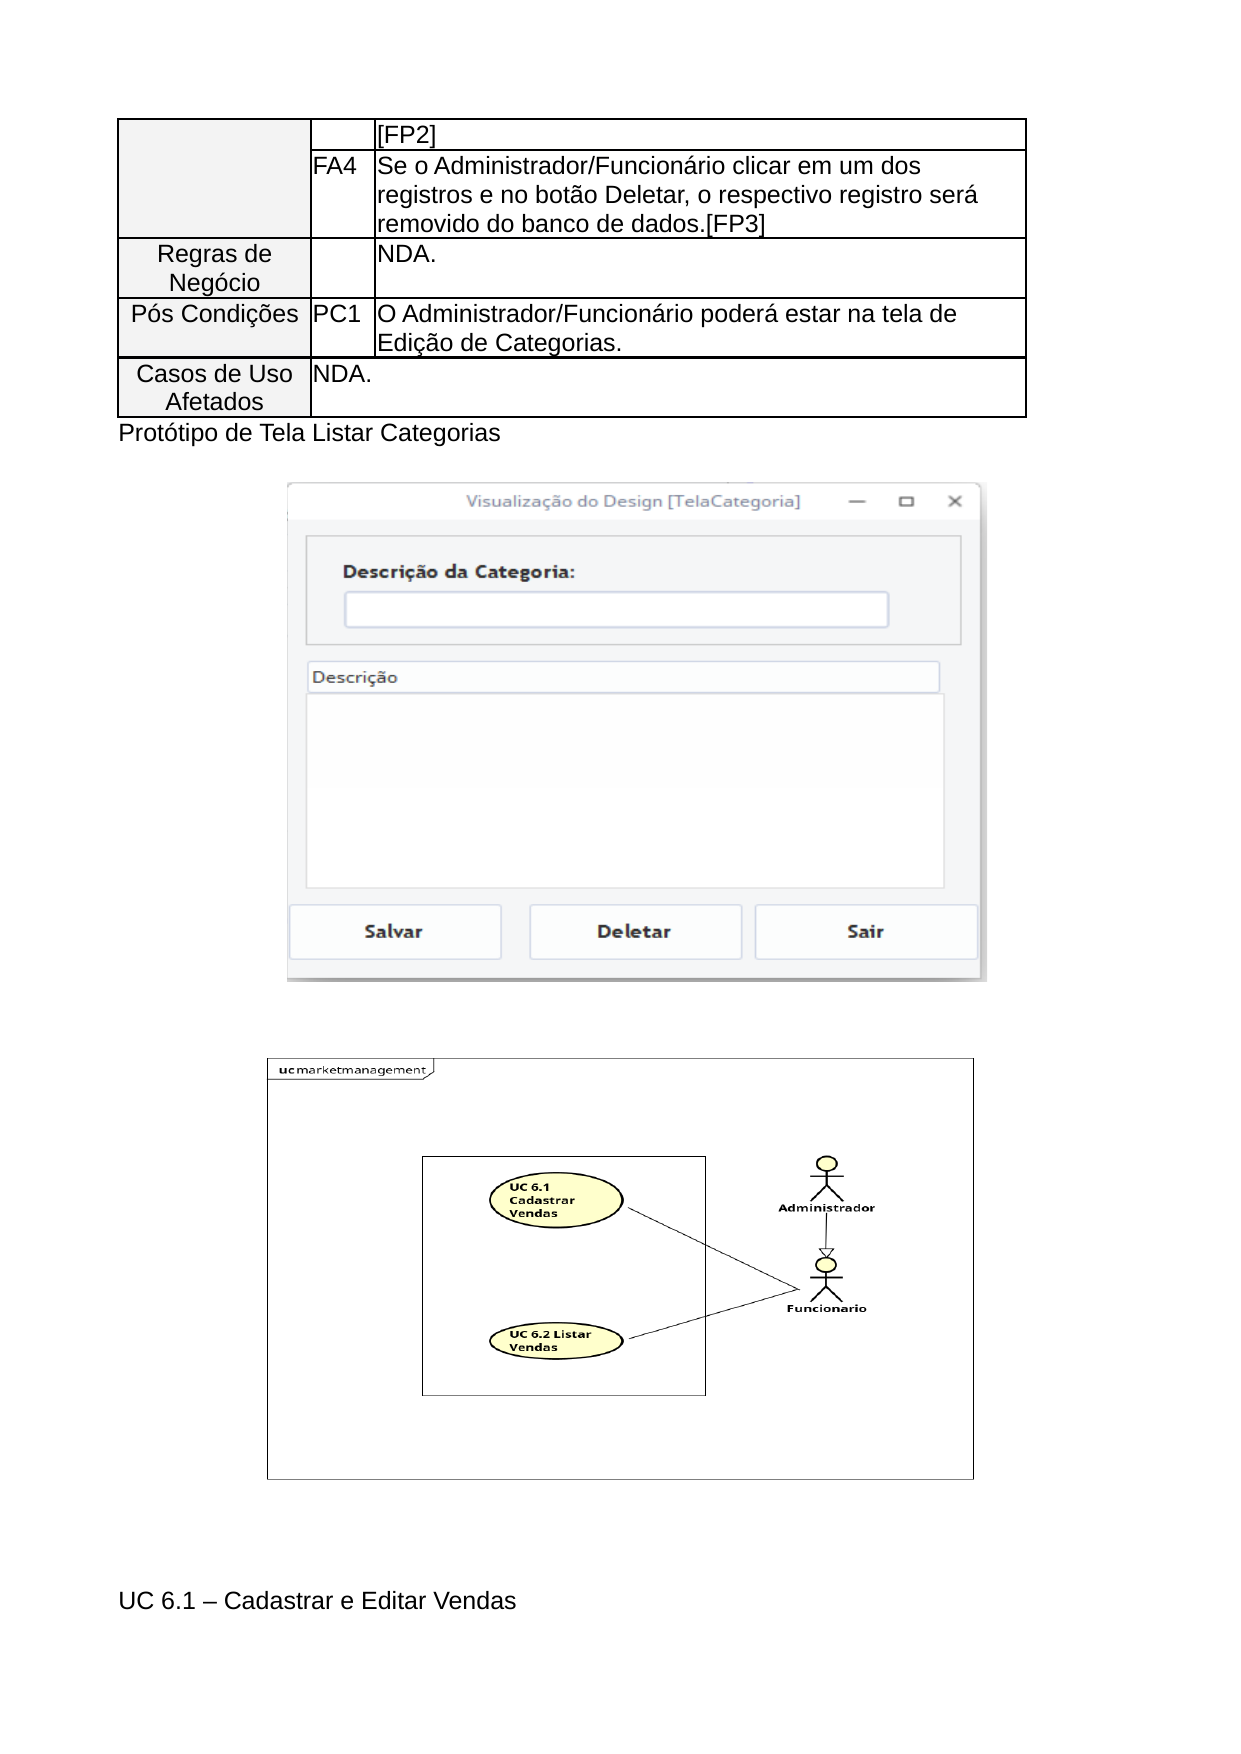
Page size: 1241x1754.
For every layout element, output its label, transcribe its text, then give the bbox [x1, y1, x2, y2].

text Protótipo de Tela Listar Categorias [118, 418, 1122, 447]
text UC 6.1 – Cadastrar e Editar Vendas [118, 1586, 1122, 1614]
table_cell Pós Condições [119, 299, 310, 356]
table_cell [119, 120, 310, 237]
table_cell [312, 120, 374, 149]
picture [257, 1050, 984, 1487]
table_cell Casos de Uso Afetados [119, 359, 310, 416]
table_cell Se o Administrador/Funcionário clicar em um dos registros e no botão Deletar, o respectivo registro será removido do banco de dados.[FP3] [376, 151, 1025, 237]
picture [287, 482, 988, 982]
table_cell O Administrador/Funcionário poderá estar na tela de Edição de Categorias. [376, 299, 1025, 356]
table_cell NDA. [312, 359, 1025, 416]
table_cell Regras de Negócio [119, 239, 310, 297]
table_cell [FP2] [376, 120, 1025, 149]
table_cell NDA. [376, 239, 1025, 297]
table_cell [312, 239, 374, 297]
table_cell PC1 [312, 299, 374, 356]
table_cell FA4 [312, 151, 374, 237]
